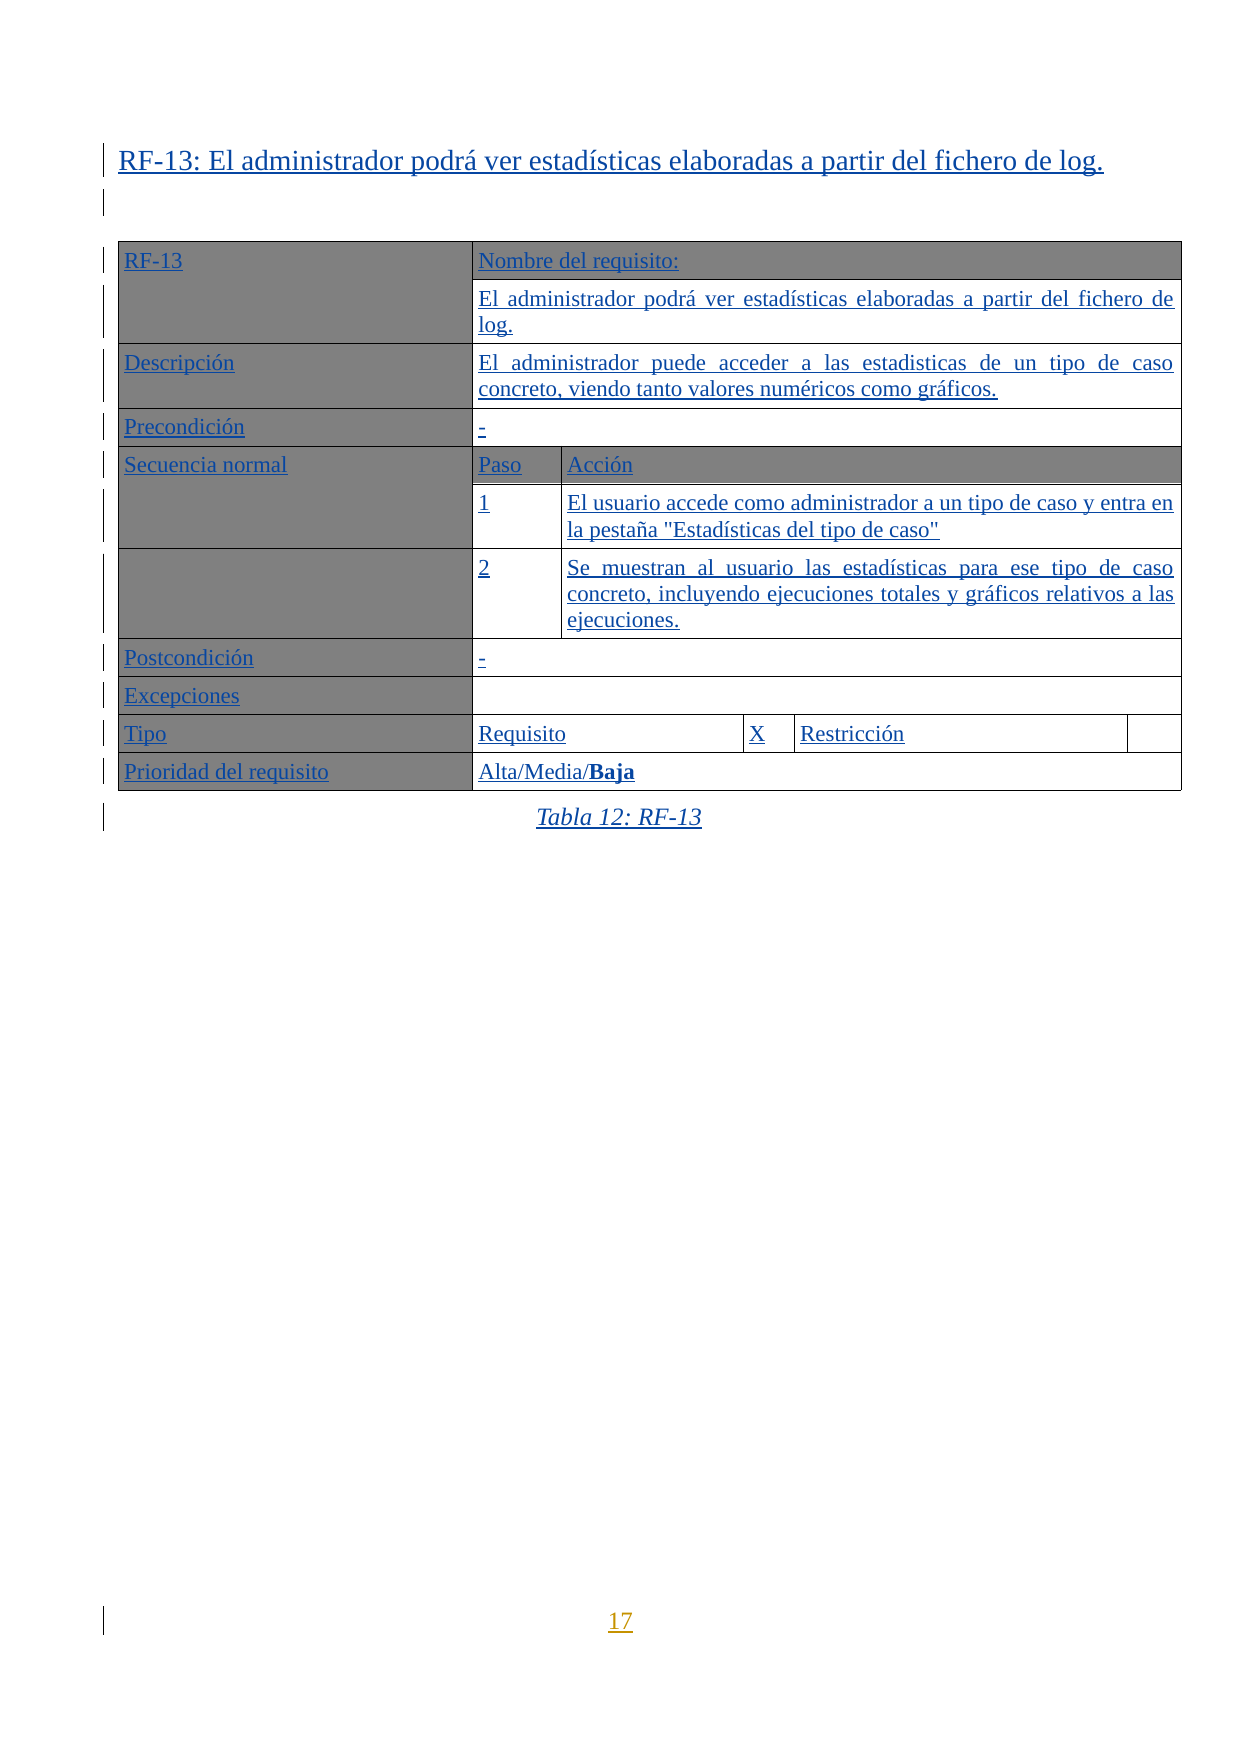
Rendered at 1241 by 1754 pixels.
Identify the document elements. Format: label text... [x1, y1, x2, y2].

table_cell [473, 677, 1181, 714]
table_cell 1 [473, 485, 561, 548]
table_cell El administrador podrá ver estadísticas elaboradas a partir del fichero de log. [473, 280, 1181, 343]
table_cell Descripción [119, 344, 472, 408]
table_cell - [473, 639, 1181, 676]
table_cell Se muestran al usuario las estadísticas para ese tipo de caso concreto, incluyendo ejecuciones totales y gráficos relativos a las ejecuciones. [562, 549, 1181, 638]
table_cell X [744, 715, 794, 752]
table_header RF-13 [119, 242, 472, 343]
table_cell 2 [473, 549, 561, 638]
table_cell Requisito [473, 715, 743, 752]
table_cell El usuario accede como administrador a un tipo de caso y entra en la pestaña "Estadísticas del tipo de caso" [562, 485, 1181, 548]
table_cell Precondición [119, 409, 472, 446]
table_cell El administrador puede acceder a las estadisticas de un tipo de caso concreto, viendo tanto valores numéricos como gráficos. [473, 344, 1181, 408]
table_cell Postcondición [119, 639, 472, 676]
table_cell Acción [562, 447, 1181, 483]
table_cell [119, 549, 472, 638]
table_cell Restricción [795, 715, 1127, 752]
table_cell Prioridad del requisito [119, 753, 472, 790]
table_cell Alta/Media/Baja [473, 753, 1181, 790]
table_cell Paso [473, 447, 561, 483]
subtitle RF-13: El administrador podrá ver estadísticas elaboradas a partir del fichero de log. [118, 143, 1122, 177]
table_cell Tipo [119, 715, 472, 752]
text Tabla 12: RF-13 [118, 802, 1122, 831]
table_cell Secuencia normal [119, 447, 472, 548]
table_cell [1128, 715, 1181, 752]
table_cell - [473, 409, 1181, 446]
table_cell Excepciones [119, 677, 472, 714]
table_header Nombre del requisito: [473, 242, 1181, 279]
